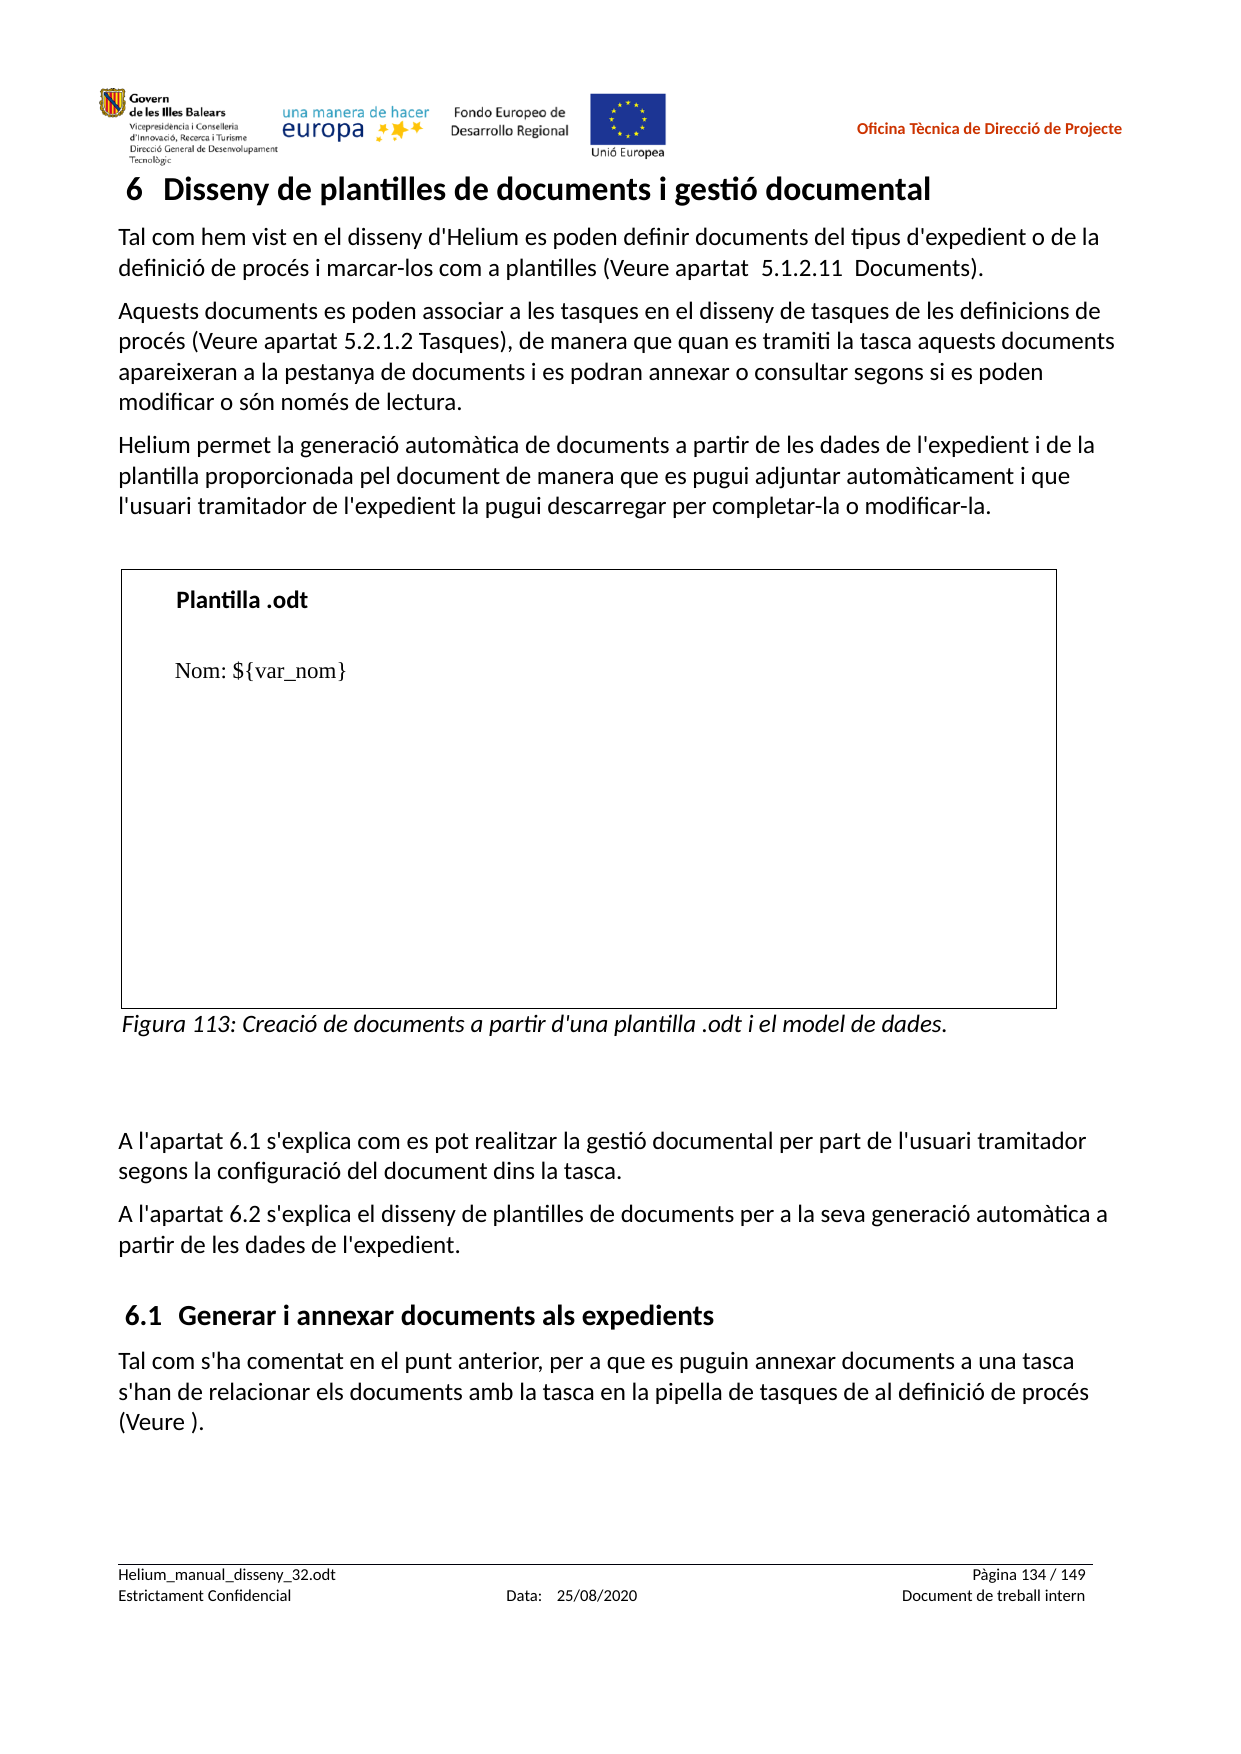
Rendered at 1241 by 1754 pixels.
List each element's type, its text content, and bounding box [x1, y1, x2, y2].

text Tal com hem vist en el disseny d'Helium es poden definir documents del tipus d'expedient o de la definició de procés i marcar-los com a plantilles (Veure apartat 5.1.2.11 Documents). [118, 221, 1122, 282]
text Figura 113: Creació de documents a partir d'una plantilla .odt i el model de dades. [122, 582, 1097, 1039]
text Tal com s'ha comentat en el punt anterior, per a que es puguin annexar documents a una tasca s'han de relacionar els documents amb la tasca en la pipella de tasques de al definició de procés (Veure ). [118, 1345, 1122, 1437]
text Helium permet la generació automàtica de documents a partir de les dades de l'expedient i de la plantilla proporcionada pel document de manera que es pugui adjuntar automàticament i que l'usuari tramitador de l'expedient la pugui descarregar per completar-la o modificar-la. [118, 429, 1122, 521]
text Aquests documents es poden associar a les tasques en el disseny de tasques de les definicions de procés (Veure apartat 5.2.1.2 Tasques), de manera que quan es tramiti la tasca aquests documents apareixeran a la pestanya de documents i es podran annexar o consultar segons si es poden modificar o són només de lectura. [118, 295, 1122, 417]
subtitle Disseny de plantilles de documents i gestió documental [118, 168, 1122, 209]
subtitle Generar i annexar documents als expedients [118, 1297, 1122, 1333]
text A l'apartat 6.1 s'explica com es pot realitzar la gestió documental per part de l'usuari tramitador segons la configuració del document dins la tasca. [118, 1125, 1122, 1186]
text A l'apartat 6.2 s'explica el disseny de plantilles de documents per a la seva generació automàtica a partir de les dades de l'expedient. [118, 1198, 1122, 1259]
picture [99, 87, 668, 166]
